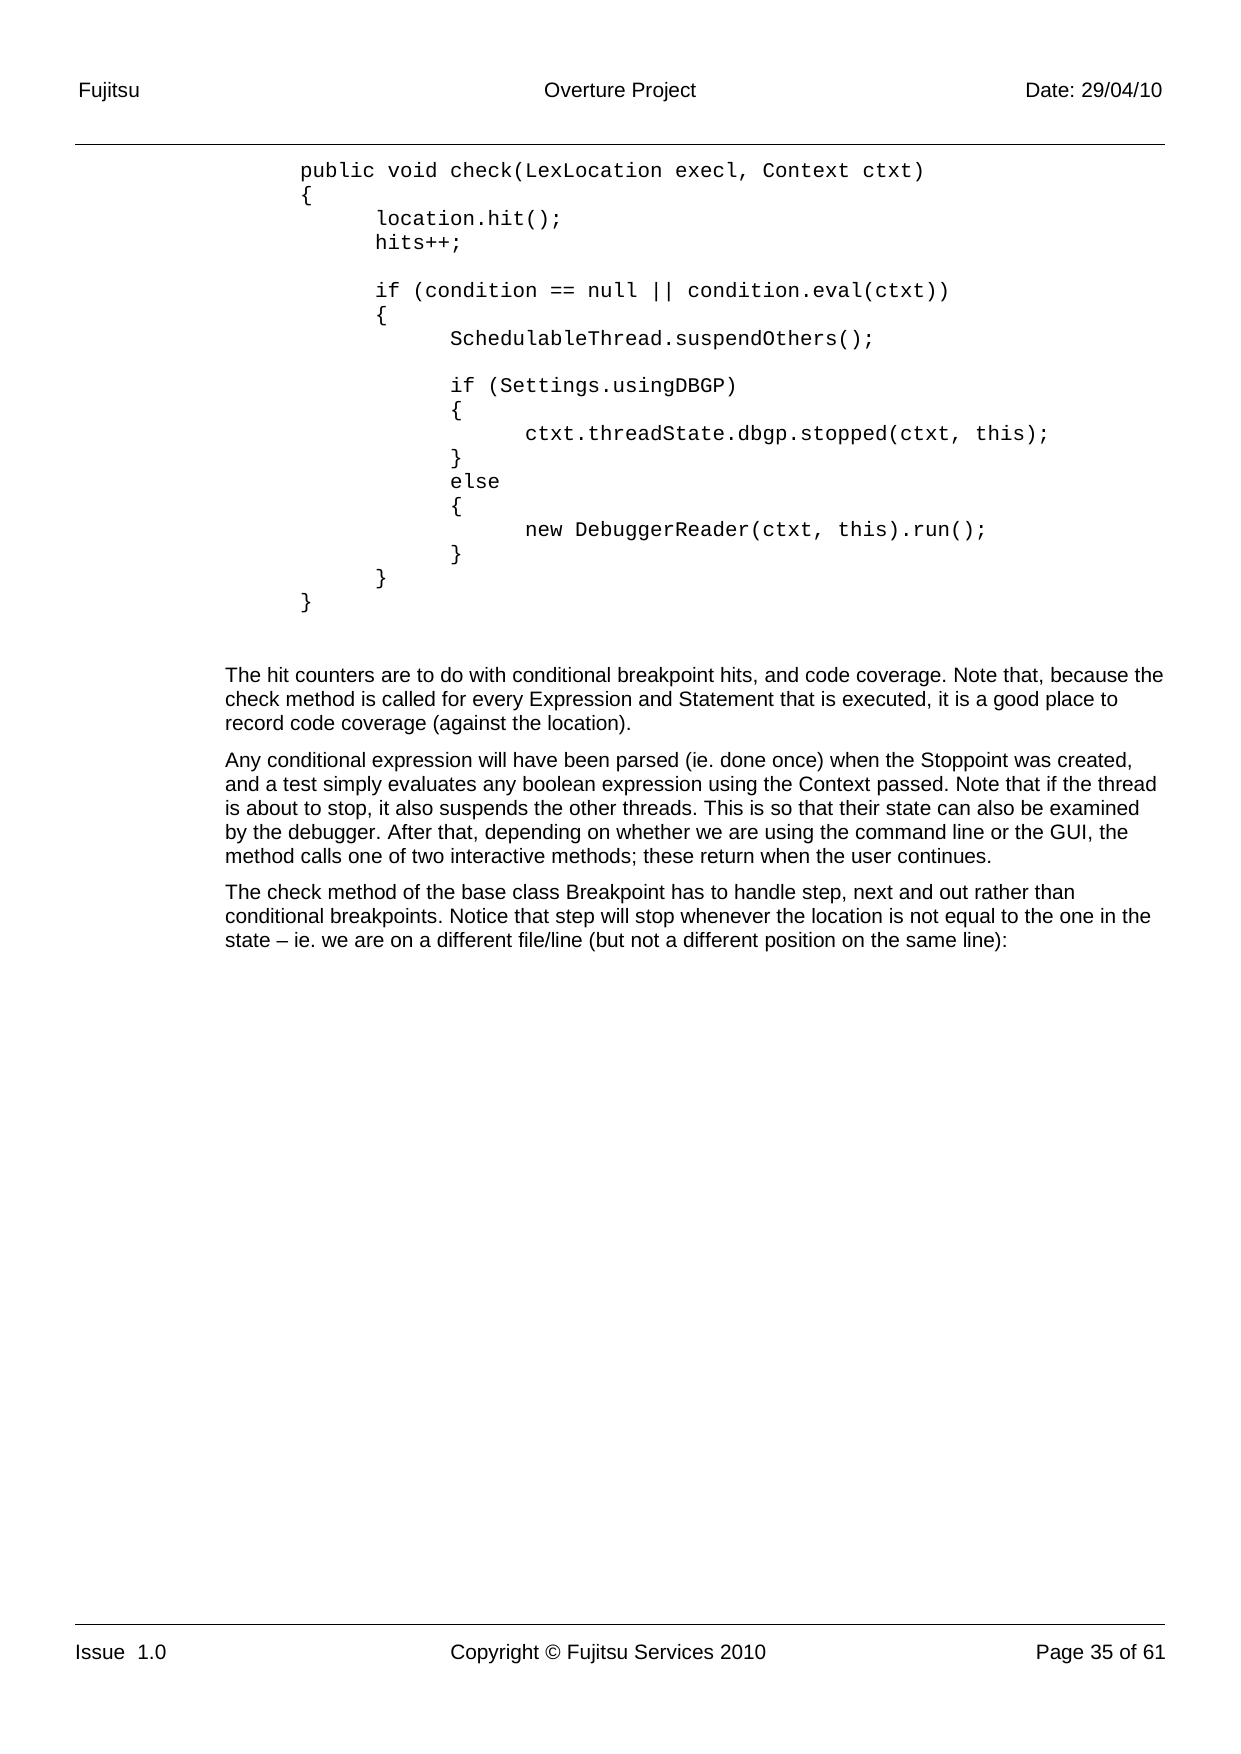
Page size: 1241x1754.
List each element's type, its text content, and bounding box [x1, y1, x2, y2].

text { [225, 303, 1165, 327]
text } [225, 447, 1165, 471]
text location.hit(); [225, 208, 1165, 232]
text SchedulableThread.suspendOthers(); [225, 327, 1165, 351]
text { [225, 184, 1165, 208]
text { [225, 399, 1165, 423]
text if (condition == null || condition.eval(ctxt)) [225, 279, 1165, 303]
text hits++; [225, 232, 1165, 256]
text The hit counters are to do with conditional breakpoint hits, and code coverage. Note that, because the check method is called for every Expression and Statement that is executed, it is a good place to record code coverage (against the location). [225, 663, 1165, 735]
text new DebuggerReader(ctxt, this).run(); [225, 519, 1165, 543]
text Any conditional expression will have been parsed (ie. done once) when the Stoppoint was created, and a test simply evaluates any boolean expression using the Context passed. Note that if the thread is about to stop, it also suspends the other threads. This is so that their state can also be examined by the debugger. After that, depending on whether we are using the command line or the GUI, the method calls one of two interactive methods; these return when the user continues. [225, 747, 1165, 868]
text The check method of the base class Breakpoint has to handle step, next and out rather than conditional breakpoints. Notice that step will stop whenever the location is not equal to the one in the state – ie. we are on a different file/line (but not a different position on the same line): [225, 880, 1165, 952]
text } [225, 543, 1165, 567]
text if (Settings.usingDBGP) [225, 375, 1165, 399]
text public void check(LexLocation execl, Context ctxt) [225, 160, 1165, 184]
text ctxt.threadState.dbgp.stopped(ctxt, this); [225, 423, 1165, 447]
text { [225, 495, 1165, 519]
text } [225, 567, 1165, 591]
text else [225, 471, 1165, 495]
text } [225, 591, 1165, 615]
